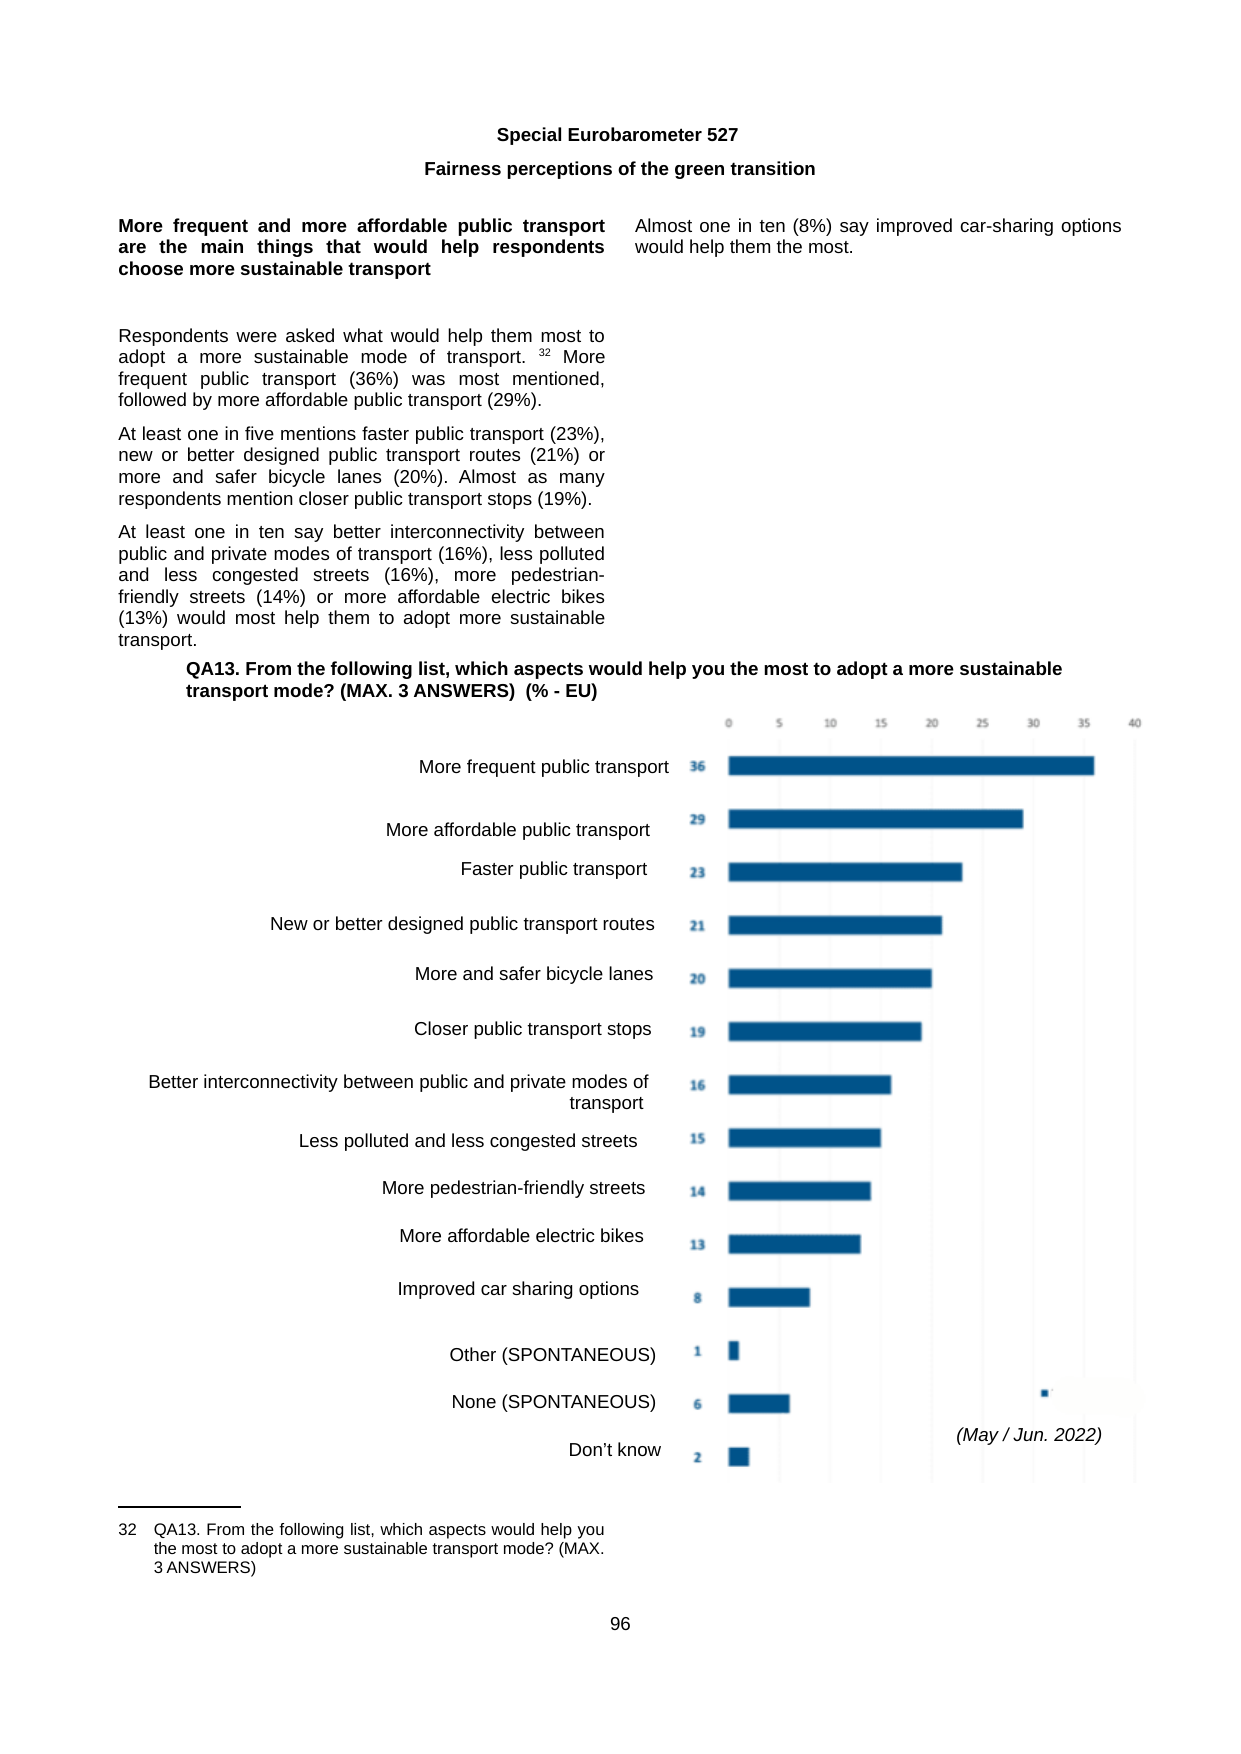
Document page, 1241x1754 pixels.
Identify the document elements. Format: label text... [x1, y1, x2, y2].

text More frequent and more affordable public transport are the main things that would help respondents choose more sustainable transport [118, 214, 605, 279]
text At least one in five mentions faster public transport (23%), new or better designed public transport routes (21%) or more and safer bicycle lanes (20%). Almost as many respondents mention closer public transport stops (19%). [118, 423, 605, 509]
text QA13. From the following list, which aspects would help you the most to adopt a more sustainable transport mode? (MAX. 3 ANSWERS) [118, 1519, 605, 1577]
text Respondents were asked what would help them most to adopt a more sustainable mode of transport. More frequent public transport (36%) was most mentioned, followed by more affordable public transport (29%). [118, 324, 605, 411]
text Almost one in ten (8%) say improved car-sharing options would help them the most. [635, 214, 1122, 258]
picture [678, 692, 1173, 1483]
text At least one in ten say better interconnectivity between public and private modes of transport (16%), less polluted and less congested streets (16%), more pedestrian-friendly streets (14%) or more affordable electric bikes (13%) would most help them to adopt more sustainable transport. [118, 521, 605, 650]
